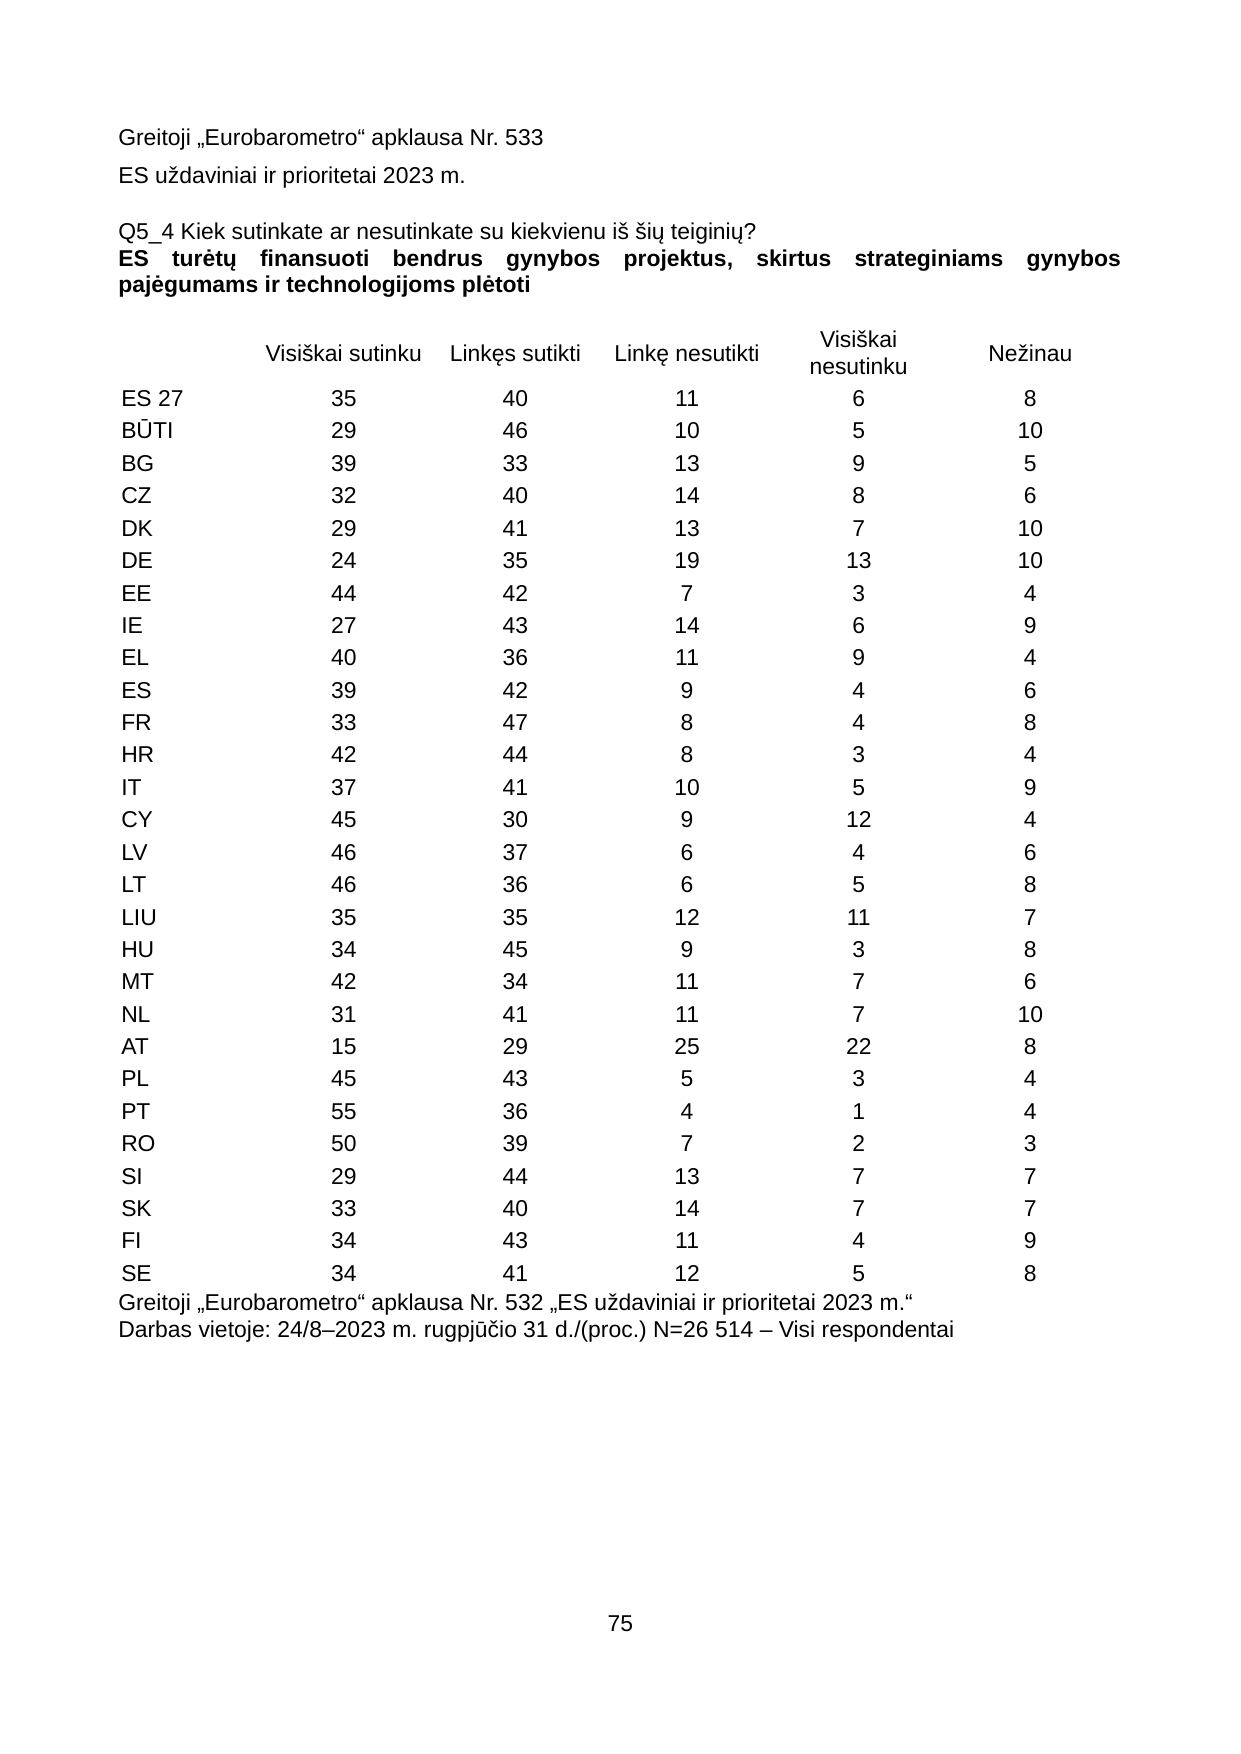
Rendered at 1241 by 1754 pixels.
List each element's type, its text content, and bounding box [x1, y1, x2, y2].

table_cell 14 [601, 609, 773, 641]
table_cell 9 [944, 771, 1116, 803]
table_cell ES 27 [118, 382, 258, 414]
table_cell 8 [944, 933, 1116, 965]
table_cell 41 [429, 512, 601, 544]
table_cell 8 [944, 1030, 1116, 1062]
table_cell 33 [258, 1192, 429, 1224]
table_cell 46 [429, 415, 601, 447]
table_cell 4 [773, 706, 944, 738]
table_cell 44 [258, 576, 429, 609]
table_cell 10 [944, 415, 1116, 447]
table_cell 37 [258, 771, 429, 803]
table_cell 7 [773, 998, 944, 1030]
text ES turėtų finansuoti bendrus gynybos projektus, skirtus strateginiams gynybos pajėgumams ir technologijoms plėtoti [118, 244, 1122, 297]
table_cell 9 [601, 674, 773, 706]
table_cell ES [118, 674, 258, 706]
table_cell EL [118, 641, 258, 674]
table_cell IT [118, 771, 258, 803]
table_cell 9 [773, 447, 944, 479]
table_cell 4 [944, 1095, 1116, 1127]
table_cell 14 [601, 1192, 773, 1224]
table_cell MT [118, 965, 258, 998]
table_header [118, 324, 258, 382]
table_cell 4 [944, 803, 1116, 836]
table_cell 35 [258, 382, 429, 414]
table_cell 7 [773, 965, 944, 998]
table_cell 10 [601, 415, 773, 447]
table_cell 50 [258, 1127, 429, 1159]
table_cell 22 [773, 1030, 944, 1062]
table_cell 42 [258, 965, 429, 998]
table_cell 3 [773, 1063, 944, 1095]
table_cell 11 [773, 900, 944, 933]
table_cell DE [118, 544, 258, 576]
table_cell 10 [944, 512, 1116, 544]
table_cell 42 [258, 739, 429, 771]
table_cell 39 [258, 674, 429, 706]
table_cell 9 [773, 641, 944, 674]
table_cell 14 [601, 479, 773, 512]
table_cell NL [118, 998, 258, 1030]
text Q5_4 Kiek sutinkate ar nesutinkate su kiekvienu iš šių teiginių? [118, 218, 1122, 244]
table_cell 8 [601, 739, 773, 771]
table_cell 5 [601, 1063, 773, 1095]
table_cell 36 [429, 1095, 601, 1127]
table_cell 1 [773, 1095, 944, 1127]
table_cell 6 [601, 868, 773, 900]
table_cell 41 [429, 771, 601, 803]
table_cell 40 [429, 479, 601, 512]
table_cell HU [118, 933, 258, 965]
table_cell 34 [258, 933, 429, 965]
table_cell 42 [429, 674, 601, 706]
table_cell 8 [944, 706, 1116, 738]
table_cell 32 [258, 479, 429, 512]
table_cell 44 [429, 1160, 601, 1192]
table_cell 3 [773, 933, 944, 965]
table_cell 10 [944, 544, 1116, 576]
table_cell 42 [429, 576, 601, 609]
table_cell 7 [773, 512, 944, 544]
table_cell 9 [944, 1224, 1116, 1257]
table_cell 41 [429, 998, 601, 1030]
table_cell 45 [429, 933, 601, 965]
table_cell 40 [429, 1192, 601, 1224]
table_cell 8 [944, 1257, 1116, 1289]
table_cell 11 [601, 641, 773, 674]
table_cell FI [118, 1224, 258, 1257]
table_header Visiškai nesutinku [773, 324, 944, 382]
table_cell 7 [944, 1192, 1116, 1224]
table_cell 43 [429, 1063, 601, 1095]
table_cell 4 [944, 739, 1116, 771]
table_cell 5 [773, 415, 944, 447]
table_cell 24 [258, 544, 429, 576]
table_cell 43 [429, 1224, 601, 1257]
table_cell 29 [258, 1160, 429, 1192]
table_cell 4 [773, 674, 944, 706]
table_cell 11 [601, 965, 773, 998]
table_cell 45 [258, 1063, 429, 1095]
table_cell 15 [258, 1030, 429, 1062]
table_cell 47 [429, 706, 601, 738]
table_cell LIU [118, 900, 258, 933]
table_cell 9 [601, 933, 773, 965]
table_cell 29 [258, 512, 429, 544]
table_cell 39 [429, 1127, 601, 1159]
table_cell 35 [429, 544, 601, 576]
table_cell 7 [773, 1160, 944, 1192]
table_cell 43 [429, 609, 601, 641]
table_cell 6 [944, 836, 1116, 868]
table_cell PL [118, 1063, 258, 1095]
table_cell 45 [258, 803, 429, 836]
table_cell 10 [944, 998, 1116, 1030]
table_cell 13 [773, 544, 944, 576]
table_cell LT [118, 868, 258, 900]
table_cell 7 [944, 900, 1116, 933]
table_cell 4 [601, 1095, 773, 1127]
table_header Linkęs sutikti [429, 324, 601, 382]
table_cell 11 [601, 1224, 773, 1257]
table_cell 34 [258, 1224, 429, 1257]
table_cell 8 [944, 382, 1116, 414]
table_cell 5 [944, 447, 1116, 479]
table_cell 13 [601, 447, 773, 479]
table_cell 11 [601, 382, 773, 414]
table_cell 7 [601, 1127, 773, 1159]
table_cell LV [118, 836, 258, 868]
table_cell SI [118, 1160, 258, 1192]
table_cell BŪTI [118, 415, 258, 447]
table_cell SE [118, 1257, 258, 1289]
table_cell AT [118, 1030, 258, 1062]
table_cell 9 [944, 609, 1116, 641]
table_cell 3 [773, 576, 944, 609]
table_cell 3 [773, 739, 944, 771]
table_cell 8 [944, 868, 1116, 900]
table_cell 6 [944, 479, 1116, 512]
table_cell 6 [944, 965, 1116, 998]
table_cell EE [118, 576, 258, 609]
table_cell 12 [601, 900, 773, 933]
table_cell 7 [944, 1160, 1116, 1192]
table_cell 25 [601, 1030, 773, 1062]
table_cell 11 [601, 998, 773, 1030]
table_cell SK [118, 1192, 258, 1224]
table_cell 31 [258, 998, 429, 1030]
table_cell 8 [601, 706, 773, 738]
table_cell FR [118, 706, 258, 738]
table_cell IE [118, 609, 258, 641]
table_cell 44 [429, 739, 601, 771]
table_cell 3 [944, 1127, 1116, 1159]
table_cell 35 [258, 900, 429, 933]
table_cell 9 [601, 803, 773, 836]
table_cell 41 [429, 1257, 601, 1289]
table_cell BG [118, 447, 258, 479]
table_cell 30 [429, 803, 601, 836]
table_cell DK [118, 512, 258, 544]
table_cell 5 [773, 771, 944, 803]
table_cell 13 [601, 512, 773, 544]
table_cell 4 [944, 1063, 1116, 1095]
table_cell 6 [944, 674, 1116, 706]
table_cell 13 [601, 1160, 773, 1192]
table_header Nežinau [944, 324, 1116, 382]
table_cell 33 [258, 706, 429, 738]
table_cell 6 [773, 609, 944, 641]
table_cell 10 [601, 771, 773, 803]
table_cell CY [118, 803, 258, 836]
table_cell 4 [773, 1224, 944, 1257]
table_cell 35 [429, 900, 601, 933]
table_cell PT [118, 1095, 258, 1127]
table_cell 27 [258, 609, 429, 641]
table_cell HR [118, 739, 258, 771]
table_cell 34 [258, 1257, 429, 1289]
table_header Linkę nesutikti [601, 324, 773, 382]
table_cell 4 [773, 836, 944, 868]
table_cell 12 [773, 803, 944, 836]
table_cell 33 [429, 447, 601, 479]
table_cell 36 [429, 641, 601, 674]
table_cell 46 [258, 868, 429, 900]
table_cell 5 [773, 1257, 944, 1289]
table_cell 4 [944, 641, 1116, 674]
text Greitoji „Eurobarometro“ apklausa Nr. 532 „ES uždaviniai ir prioritetai 2023 m.“ [118, 1289, 1122, 1316]
table_cell 7 [601, 576, 773, 609]
table_cell 7 [773, 1192, 944, 1224]
table_cell 40 [429, 382, 601, 414]
table_cell 2 [773, 1127, 944, 1159]
table_cell 19 [601, 544, 773, 576]
table_cell 36 [429, 868, 601, 900]
table_cell 34 [429, 965, 601, 998]
table_cell 46 [258, 836, 429, 868]
table_cell 55 [258, 1095, 429, 1127]
table_cell 29 [429, 1030, 601, 1062]
table_header Visiškai sutinku [258, 324, 429, 382]
table_cell 37 [429, 836, 601, 868]
table_cell 4 [944, 576, 1116, 609]
table_cell 40 [258, 641, 429, 674]
table_cell 6 [601, 836, 773, 868]
table_cell 6 [773, 382, 944, 414]
table_cell 39 [258, 447, 429, 479]
table_cell 12 [601, 1257, 773, 1289]
table_cell 8 [773, 479, 944, 512]
table_cell 5 [773, 868, 944, 900]
table_cell 29 [258, 415, 429, 447]
text Darbas vietoje: 24/8–2023 m. rugpjūčio 31 d./(proc.) N=26 514 – Visi respondentai [118, 1316, 1122, 1342]
table_cell CZ [118, 479, 258, 512]
table_cell RO [118, 1127, 258, 1159]
